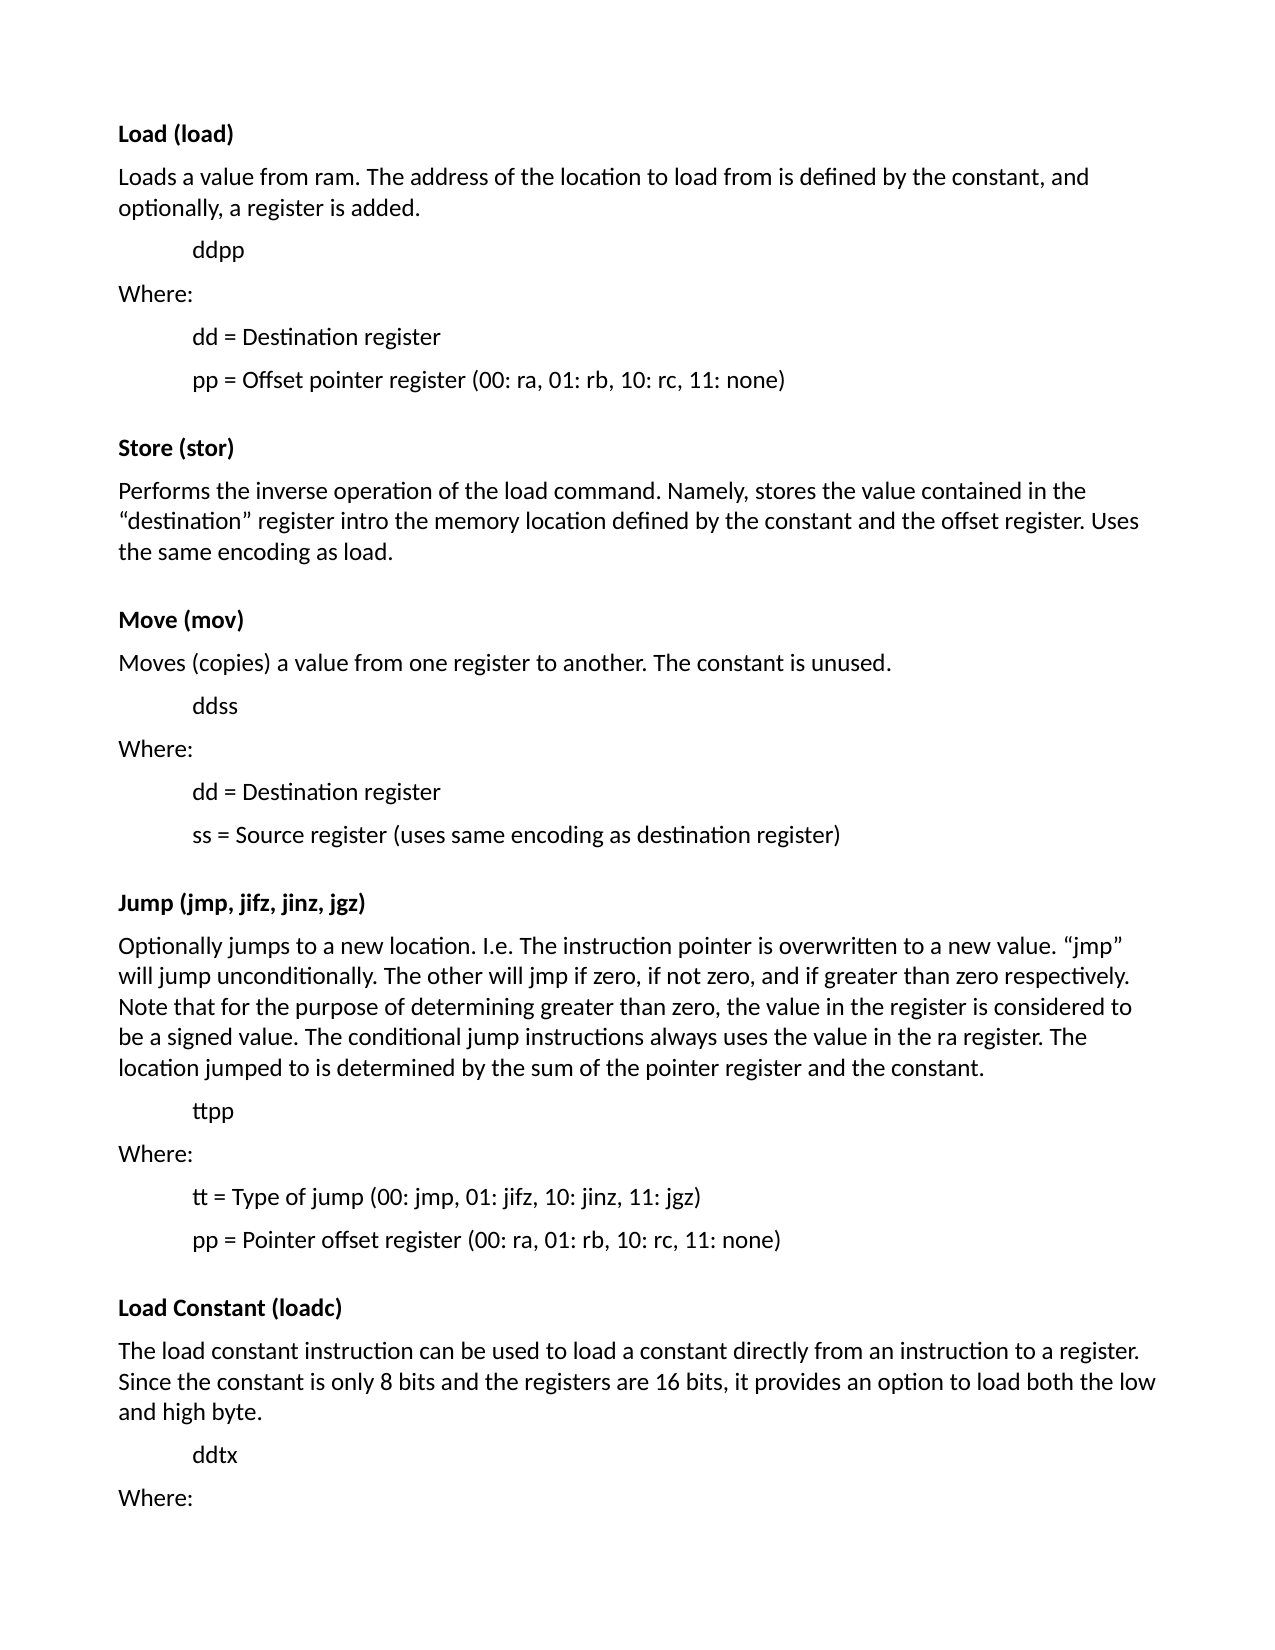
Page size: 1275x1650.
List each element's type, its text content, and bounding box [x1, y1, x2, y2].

text Performs the inverse operation of the load command. Namely, stores the value contained in the “destination” register intro the memory location defined by the constant and the offset register. Uses the same encoding as load. [118, 475, 1157, 566]
text ddpp [118, 235, 1157, 265]
text pp = Offset pointer register (00: ra, 01: rb, 10: rc, 11: none) [118, 364, 1157, 394]
text Moves (copies) a value from one register to another. The constant is unused. [118, 647, 1157, 677]
subtitle Store (stor) [118, 432, 1157, 462]
text tt = Type of jump (00: jmp, 01: jifz, 10: jinz, 11: jgz) [118, 1181, 1157, 1212]
text Where: [118, 1482, 1157, 1513]
text The load constant instruction can be used to load a constant directly from an instruction to a register. Since the constant is only 8 bits and the registers are 16 bits, it provides an option to load both the low and high byte. [118, 1335, 1157, 1427]
text ttpp [118, 1095, 1157, 1126]
subtitle Load (load) [118, 118, 1157, 149]
text ddss [118, 690, 1157, 720]
text pp = Pointer offset register (00: ra, 01: rb, 10: rc, 11: none) [118, 1224, 1157, 1255]
text Optionally jumps to a new location. I.e. The instruction pointer is overwritten to a new value. “jmp” will jump unconditionally. The other will jmp if zero, if not zero, and if greater than zero respectively. Note that for the purpose of determining greater than zero, the value in the register is considered to be a signed value. The conditional jump instructions always uses the value in the ra register. The location jumped to is determined by the sum of the pointer register and the constant. [118, 930, 1157, 1083]
text ss = Source register (uses same encoding as destination register) [118, 819, 1157, 849]
subtitle Jump (jmp, jifz, jinz, jgz) [118, 887, 1157, 917]
text Where: [118, 733, 1157, 763]
subtitle Load Constant (loadc) [118, 1292, 1157, 1323]
text Where: [118, 278, 1157, 308]
text Loads a value from ram. The address of the location to load from is defined by the constant, and optionally, a register is added. [118, 161, 1157, 222]
text dd = Destination register [118, 776, 1157, 806]
text Where: [118, 1138, 1157, 1169]
text dd = Destination register [118, 321, 1157, 351]
subtitle Move (mov) [118, 604, 1157, 634]
text ddtx [118, 1439, 1157, 1470]
